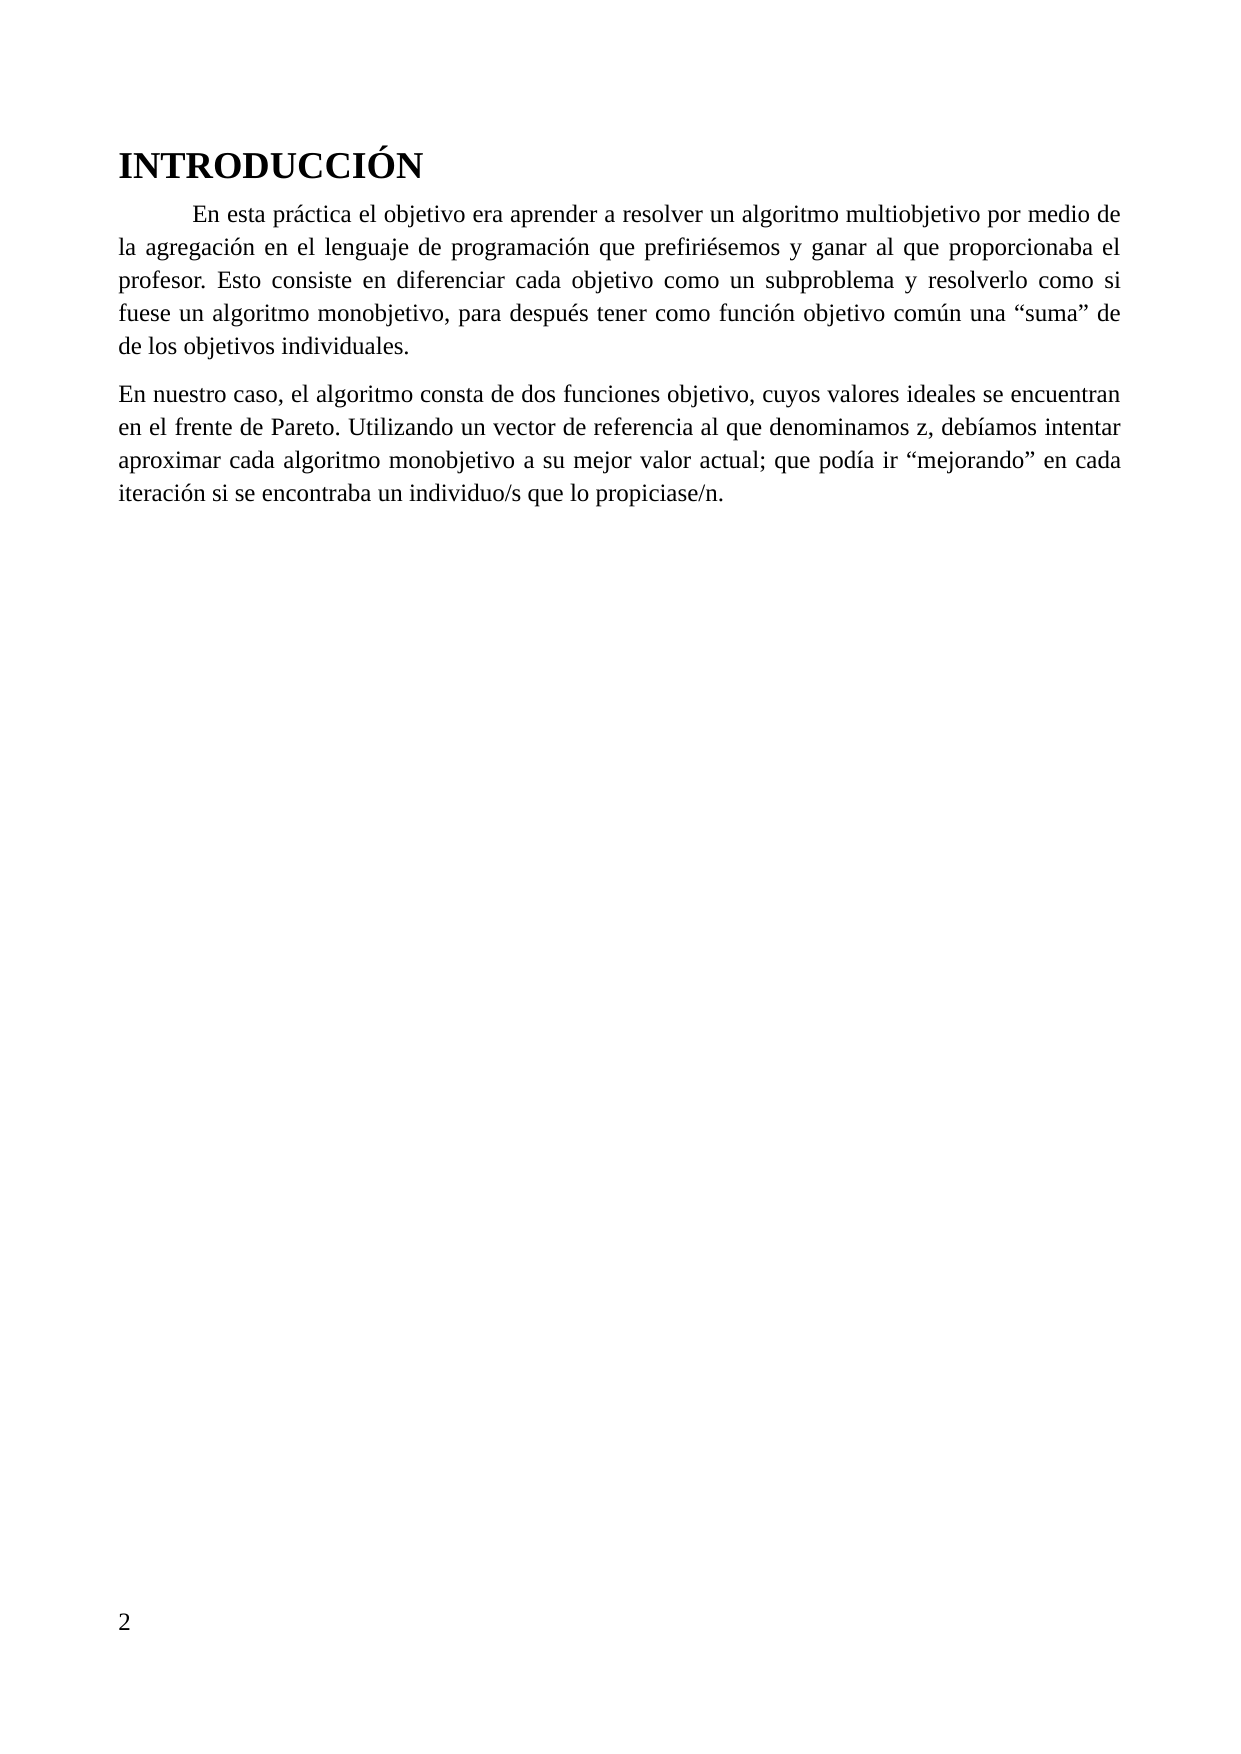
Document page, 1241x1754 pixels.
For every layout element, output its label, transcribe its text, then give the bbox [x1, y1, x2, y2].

text En esta práctica el objetivo era aprender a resolver un algoritmo multiobjetivo por medio de la agregación en el lenguaje de programación que prefiriésemos y ganar al que proporcionaba el profesor. Esto consiste en diferenciar cada objetivo como un subproblema y resolverlo como si fuese un algoritmo monobjetivo, para después tener como función objetivo común una “suma” de de los objetivos individuales. [118, 199, 1122, 360]
subtitle INTRODUCCIÓN [118, 143, 1122, 187]
text En nuestro caso, el algoritmo consta de dos funciones objetivo, cuyos valores ideales se encuentran en el frente de Pareto. Utilizando un vector de referencia al que denominamos z, debíamos intentar aproximar cada algoritmo monobjetivo a su mejor valor actual; que podía ir “mejorando” en cada iteración si se encontraba un individuo/s que lo propiciase/n. [118, 379, 1122, 507]
